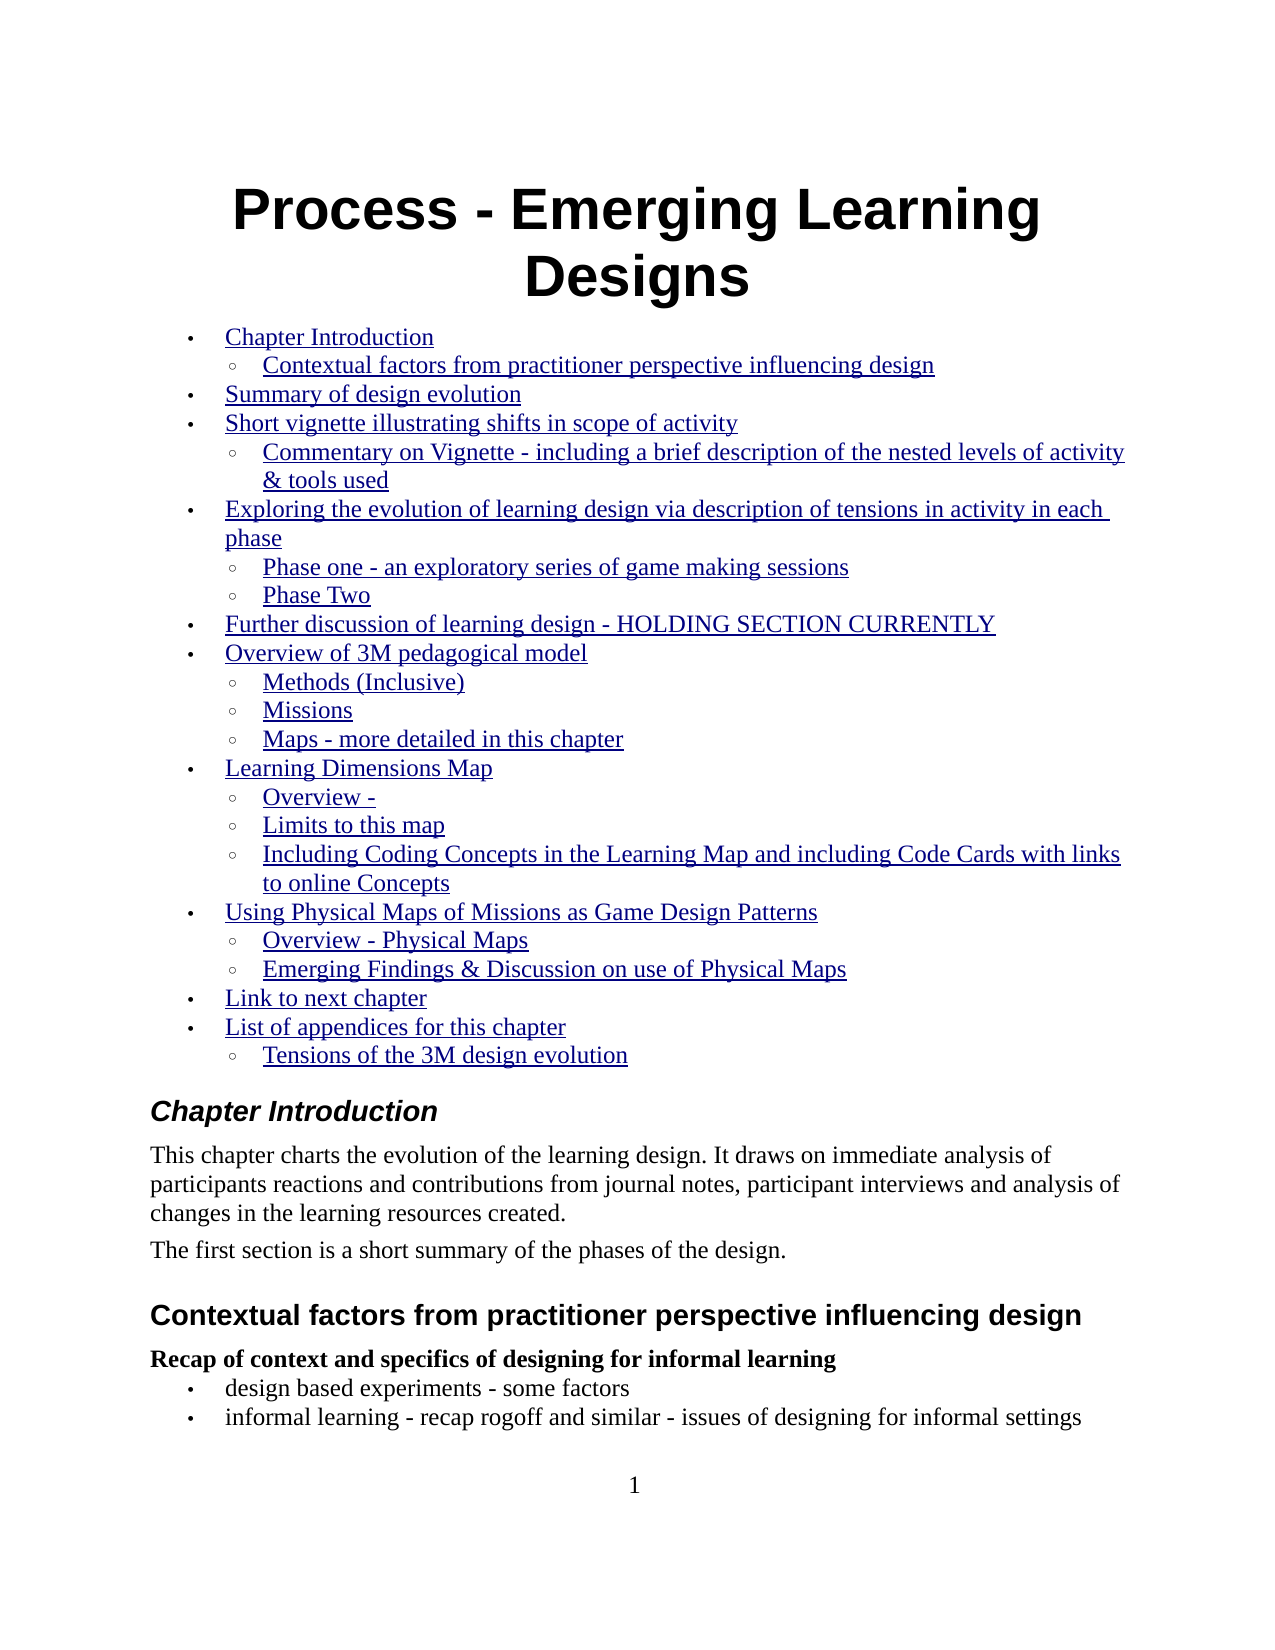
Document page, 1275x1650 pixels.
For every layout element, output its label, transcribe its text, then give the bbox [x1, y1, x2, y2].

list Methods (Inclusive) [225, 667, 1125, 695]
list Contextual factors from practitioner perspective influencing design [225, 350, 1125, 379]
list Emerging Findings & Discussion on use of Physical Maps [225, 954, 1125, 983]
list Overview - Physical Maps [225, 925, 1125, 954]
text This chapter charts the evolution of the learning design. It draws on immediate analysis of participants reactions and contributions from journal notes, participant interviews and analysis of changes in the learning resources created. [150, 1140, 1125, 1226]
list Overview of 3M pedagogical model [187, 638, 1125, 667]
title Process - Emerging Learning Designs [150, 175, 1125, 309]
list Exploring the evolution of learning design via description of tensions in activity in each phase [187, 494, 1125, 552]
list Summary of design evolution [187, 379, 1125, 408]
subtitle Chapter Introduction [150, 1094, 1125, 1128]
text The first section is a short summary of the phases of the design. [150, 1235, 1125, 1264]
list Commentary on Vignette - including a brief description of the nested levels of activity & tools used [225, 437, 1125, 494]
list List of appendices for this chapter [187, 1012, 1125, 1040]
list Including Coding Concepts in the Learning Map and including Code Cards with links to online Concepts [225, 839, 1125, 897]
list Phase one - an exploratory series of game making sessions [225, 552, 1125, 580]
list design based experiments - some factors [187, 1373, 1125, 1402]
list Limits to this map [225, 810, 1125, 839]
list Tensions of the 3M design evolution [225, 1040, 1125, 1069]
list Overview - [225, 782, 1125, 810]
list Chapter Introduction [187, 322, 1125, 350]
list Further discussion of learning design - HOLDING SECTION CURRENTLY [187, 609, 1125, 638]
list Link to next chapter [187, 983, 1125, 1012]
list informal learning - recap rogoff and similar - issues of designing for informal settings [187, 1402, 1125, 1430]
list Short vignette illustrating shifts in scope of activity [187, 408, 1125, 437]
list Learning Dimensions Map [187, 753, 1125, 782]
list Maps - more detailed in this chapter [225, 724, 1125, 753]
list Phase Two [225, 580, 1125, 609]
list Missions [225, 695, 1125, 724]
text Recap of context and specifics of designing for informal learning [150, 1344, 1125, 1373]
list Using Physical Maps of Missions as Game Design Patterns [187, 897, 1125, 925]
subtitle Contextual factors from practitioner perspective influencing design [150, 1298, 1125, 1332]
